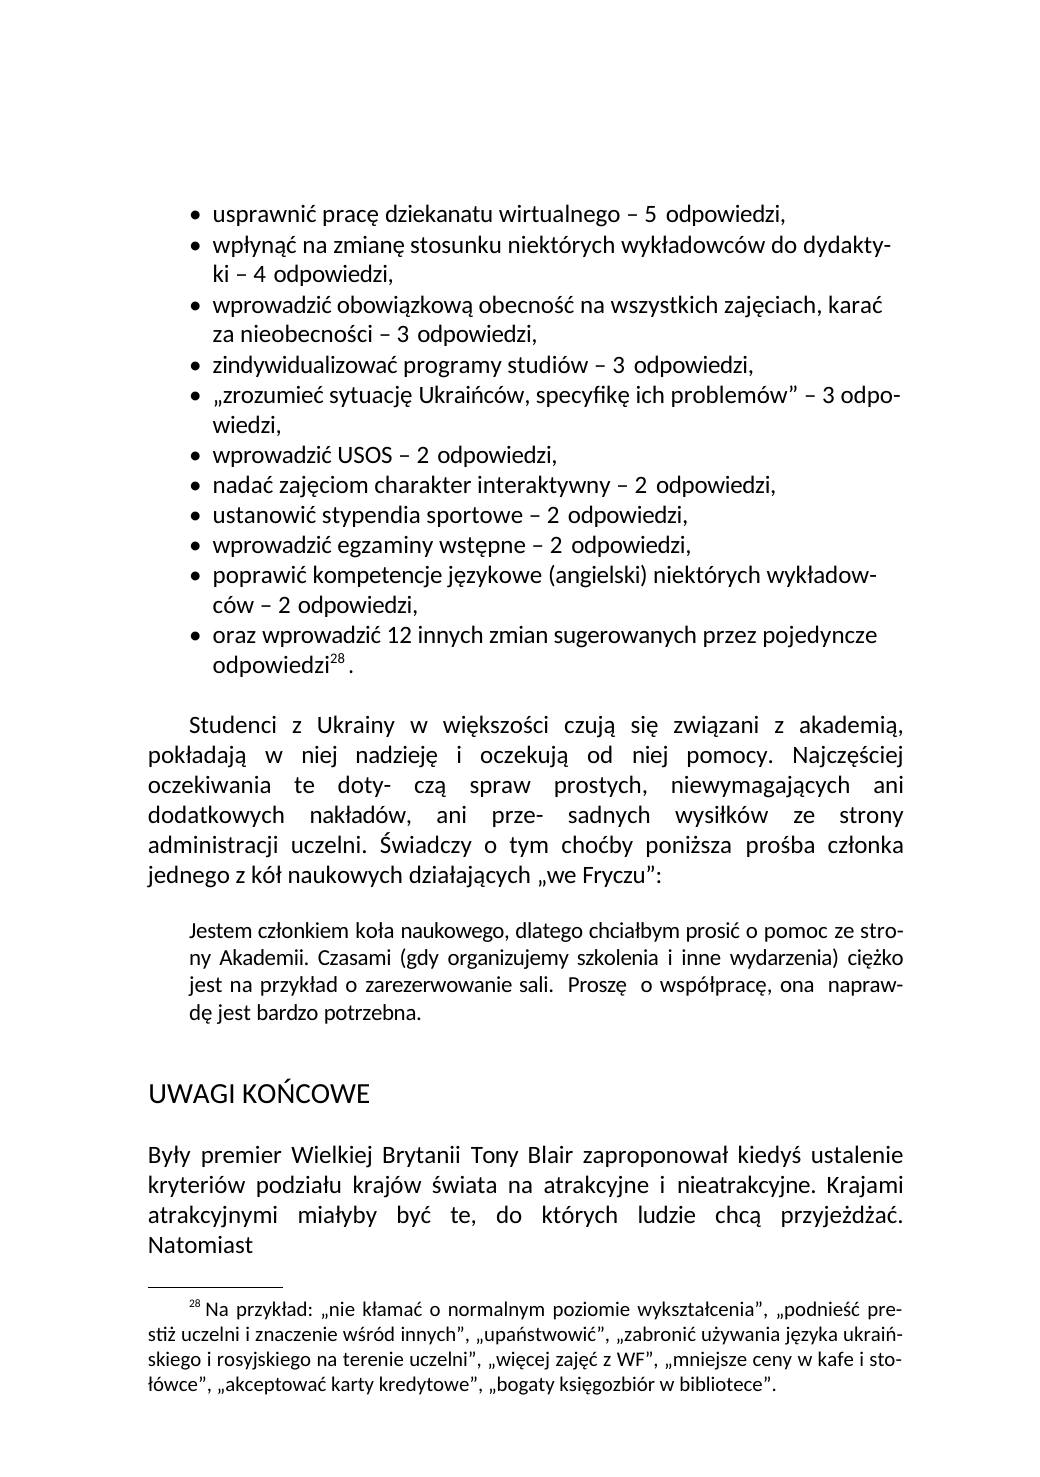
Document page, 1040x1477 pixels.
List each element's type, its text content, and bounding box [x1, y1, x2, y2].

list usprawnić pracę dziekanatu wirtualnego – 5 odpowiedzi, [189, 199, 941, 229]
list zindywidualizować programy studiów – 3 odpowiedzi, [189, 349, 941, 379]
list wprowadzić egzaminy wstępne – 2 odpowiedzi, [189, 529, 941, 559]
text Studenci z Ukrainy w większości czują się związani z akademią, pokładają w niej nadzieję i oczekują od niej pomocy. Najczęściej oczekiwania te doty- czą spraw prostych, niewymagających ani dodatkowych nakładów, ani prze- sadnych wysiłków ze strony administracji uczelni. Świadczy o tym choćby poniższa prośba członka jednego z kół naukowych działających „we Fryczu”: [148, 710, 904, 889]
list wpłynąć na zmianę stosunku niektórych wykładowców do dydakty- ki – 4 odpowiedzi, [189, 229, 904, 289]
text Były premier Wielkiej Brytanii Tony Blair zaproponował kiedyś ustalenie kryteriów podziału krajów świata na atrakcyjne i nieatrakcyjne. Krajami atrakcyjnymi miałyby być te, do których ludzie chcą przyjeżdżać. Natomiast [148, 1139, 904, 1259]
list wprowadzić obowiązkową obecność na wszystkich zajęciach, karać za nieobecności – 3 odpowiedzi, [189, 289, 904, 349]
list ustanowić stypendia sportowe – 2 odpowiedzi, [189, 499, 941, 529]
list „zrozumieć sytuację Ukraińców, specyfikę ich problemów” – 3 odpo- wiedzi, [189, 379, 904, 439]
list poprawić kompetencje językowe (angielski) niektórych wykładow- ców – 2 odpowiedzi, [189, 559, 904, 619]
text 28 Na przykład: „nie kłamać o normalnym poziomie wykształcenia”, „podnieść pre- stiż uczelni i znaczenie wśród innych”, „upaństwowić”, „zabronić używania języka ukraiń- skiego i rosyjskiego na terenie uczelni”, „więcej zajęć z WF”, „mniejsze ceny w kafe i sto- łówce”, „akceptować karty kredytowe”, „bogaty księgozbiór w bibliotece”. [148, 1297, 904, 1397]
text Jestem członkiem koła naukowego, dlatego chciałbym prosić o pomoc ze stro- ny Akademii. Czasami (gdy organizujemy szkolenia i inne wydarzenia) ciężko jest na przykład o zarezerwowanie sali. Proszę o współpracę, ona napraw- dę jest bardzo potrzebna. [189, 916, 904, 1026]
list oraz wprowadzić 12 innych zmian sugerowanych przez pojedyncze odpowiedzi28 . [189, 619, 904, 679]
list wprowadzić USOS – 2 odpowiedzi, [189, 439, 941, 469]
subtitle UWAGI KOŃCOWE [148, 1075, 941, 1111]
list nadać zajęciom charakter interaktywny – 2 odpowiedzi, [189, 469, 941, 499]
